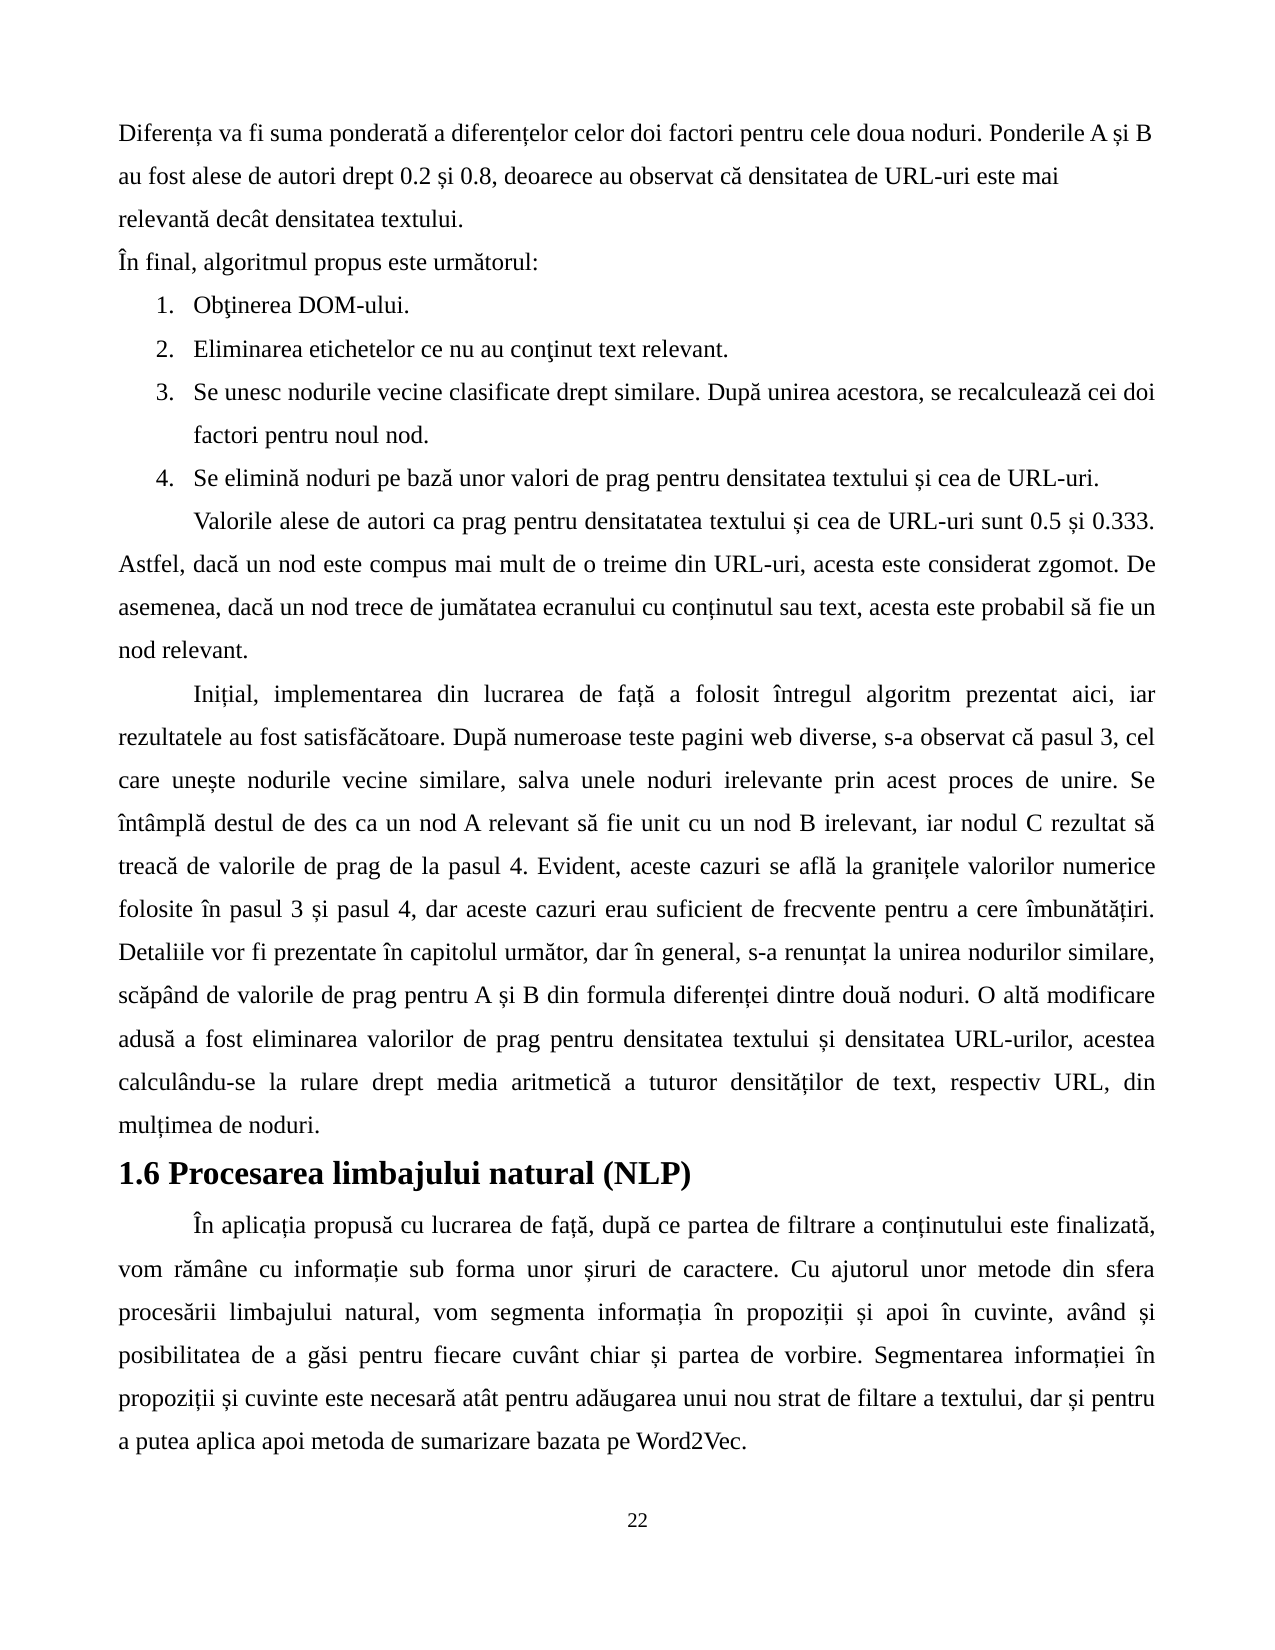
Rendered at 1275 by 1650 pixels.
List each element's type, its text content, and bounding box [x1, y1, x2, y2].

subtitle Se elimină noduri pe bază unor valori de prag pentru densitatea textului și cea de URL-uri. [156, 463, 1157, 492]
subtitle Obţinerea DOM-ului. [156, 291, 1157, 319]
subtitle Inițial, implementarea din lucrarea de față a folosit întregul algoritm prezentat aici, iar rezultatele au fost satisfăcătoare. După numeroase teste pagini web diverse, s-a observat că pasul 3, cel care unește nodurile vecine similare, salva unele noduri irelevante prin acest proces de unire. Se întâmplă destul de des ca un nod A relevant să fie unit cu un nod B irelevant, iar nodul C rezultat să treacă de valorile de prag de la pasul 4. Evident, aceste cazuri se află la granițele valorilor numerice folosite în pasul 3 și pasul 4, dar aceste cazuri erau suficient de frecvente pentru a cere îmbunătățiri. Detaliile vor fi prezentate în capitolul următor, dar în general, s-a renunțat la unirea nodurilor similare, scăpând de valorile de prag pentru A și B din formula diferenței dintre două noduri. O altă modificare adusă a fost eliminarea valorilor de prag pentru densitatea textului și densitatea URL-urilor, acestea calculându-se la rulare drept media aritmetică a tuturor densităților de text, respectiv URL, din mulțimea de noduri. [118, 679, 1157, 1139]
subtitle Diferența va fi suma ponderată a diferențelor celor doi factori pentru cele doua noduri. Ponderile A și B au fost alese de autori drept 0.2 și 0.8, deoarece au observat că densitatea de URL-uri este mai relevantă decât densitatea textului. [118, 118, 1157, 233]
subtitle Se unesc nodurile vecine clasificate drept similare. După unirea acestora, se recalculează cei doi factori pentru noul nod. [156, 377, 1157, 449]
subtitle Valorile alese de autori ca prag pentru densitatatea textului și cea de URL-uri sunt 0.5 și 0.333. Astfel, dacă un nod este compus mai mult de o treime din URL-uri, acesta este considerat zgomot. De asemenea, dacă un nod trece de jumătatea ecranului cu conținutul sau text, acesta este probabil să fie un nod relevant. [118, 506, 1157, 664]
subtitle În final, algoritmul propus este următorul: [118, 247, 1157, 276]
subtitle 1.6 Procesarea limbajului natural (NLP) [118, 1153, 1157, 1191]
subtitle În aplicația propusă cu lucrarea de față, după ce partea de filtrare a conținutului este finalizată, vom rămâne cu informație sub forma unor șiruri de caractere. Cu ajutorul unor metode din sfera procesării limbajului natural, vom segmenta informația în propoziții și apoi în cuvinte, având și posibilitatea de a găsi pentru fiecare cuvânt chiar și partea de vorbire. Segmentarea informației în propoziții și cuvinte este necesară atât pentru adăugarea unui nou strat de filtare a textului, dar și pentru a putea aplica apoi metoda de sumarizare bazata pe Word2Vec. [118, 1211, 1157, 1455]
subtitle Eliminarea etichetelor ce nu au conţinut text relevant. [156, 334, 1157, 362]
